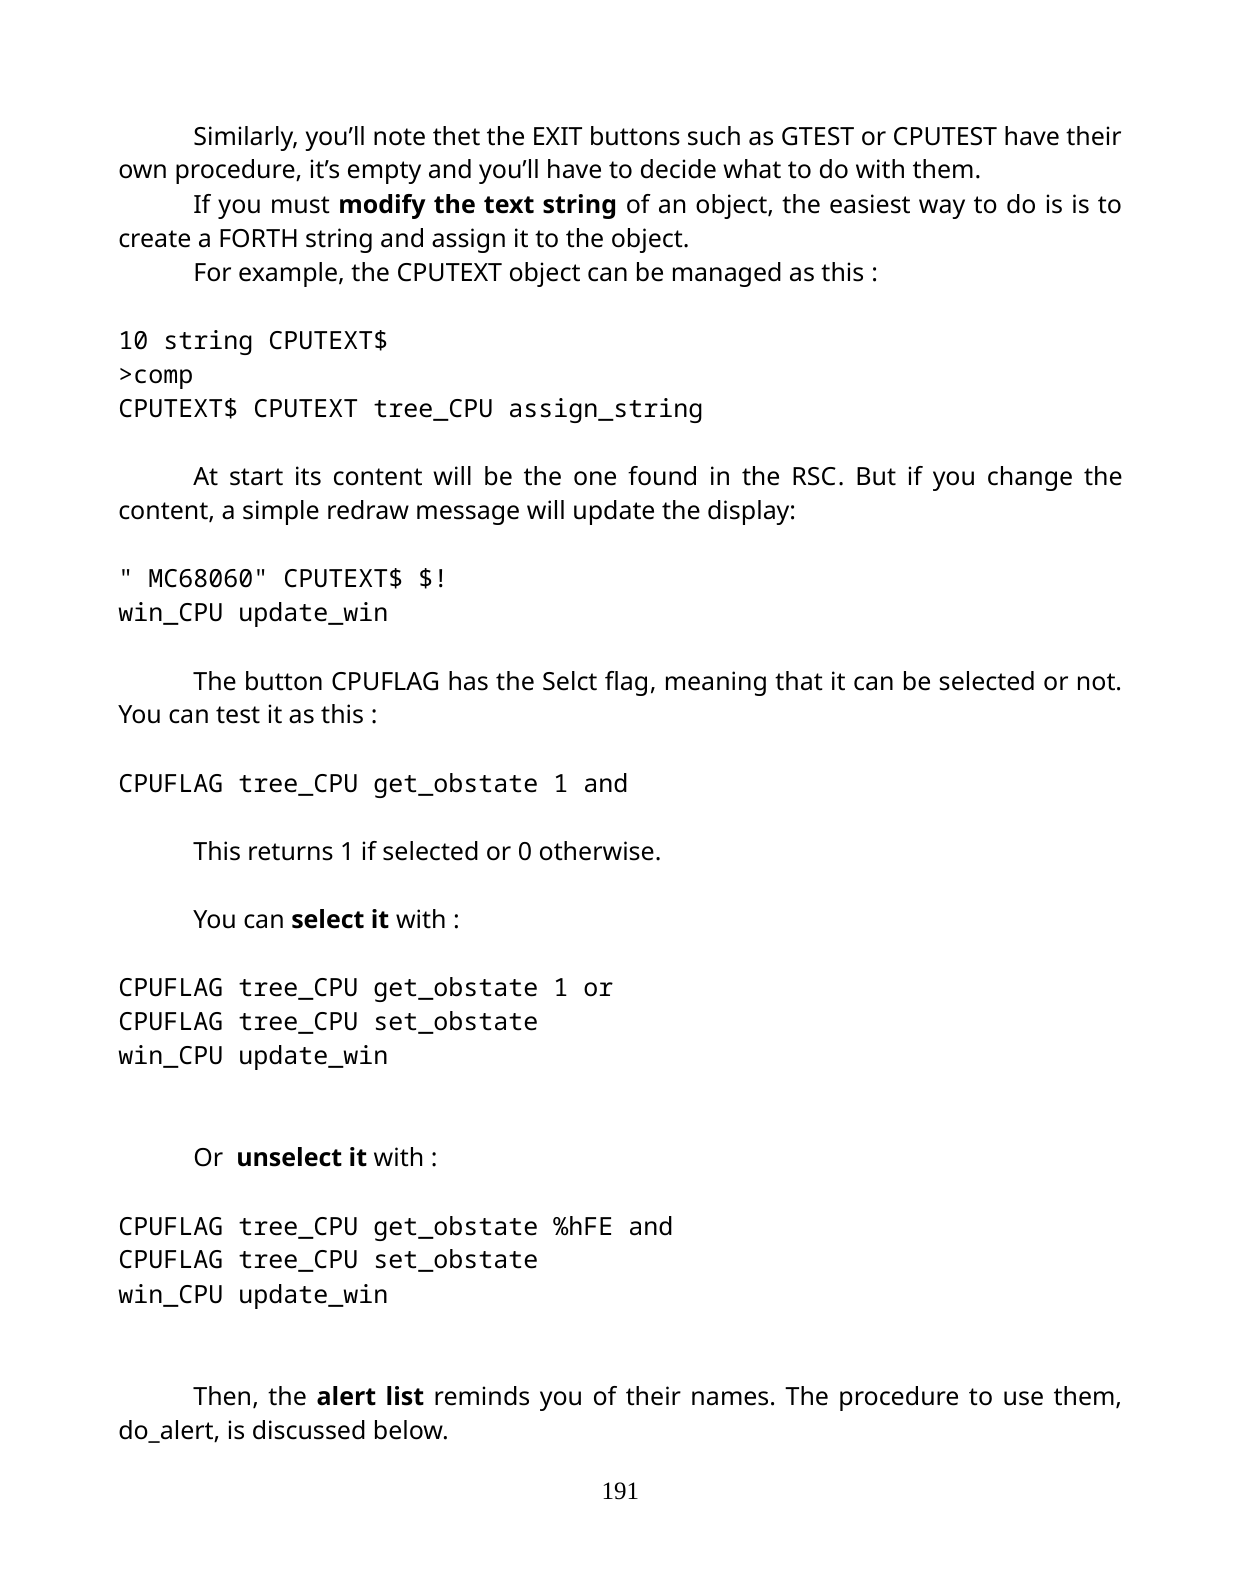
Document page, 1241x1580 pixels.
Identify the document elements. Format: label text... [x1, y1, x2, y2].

text win_CPU update_win [118, 1038, 1123, 1072]
text CPUFLAG tree_CPU get_obstate 1 and [118, 765, 1123, 799]
text 10 string CPUTEXT$ [118, 322, 1123, 357]
text The button CPUFLAG has the Selct flag, meaning that it can be selected or not. You can test it as this : [118, 663, 1123, 731]
text CPUFLAG tree_CPU set_obstate [118, 1004, 1123, 1038]
text win_CPU update_win [118, 595, 1123, 629]
text " MC68060" CPUTEXT$ $! [118, 561, 1123, 595]
text If you must modify the text string of an object, the easiest way to do is is to create a FORTH string and assign it to the object. [118, 186, 1123, 254]
text Then, the alert list reminds you of their names. The procedure to use them, do_alert, is discussed below. [118, 1378, 1123, 1447]
text You can select it with : [118, 902, 1123, 936]
text CPUFLAG tree_CPU get_obstate 1 or [118, 970, 1123, 1004]
text CPUFLAG tree_CPU get_obstate %hFE and [118, 1208, 1123, 1242]
text Similarly, you’ll note thet the EXIT buttons such as GTEST or CPUTEST have their own procedure, it’s empty and you’ll have to decide what to do with them. [118, 118, 1123, 186]
text >comp [118, 357, 1123, 391]
text win_CPU update_win [118, 1276, 1123, 1310]
text For example, the CPUTEXT object can be managed as this : [118, 254, 1123, 288]
text CPUTEXT$ CPUTEXT tree_CPU assign_string [118, 391, 1123, 425]
text This returns 1 if selected or 0 otherwise. [118, 833, 1123, 867]
text At start its content will be the one found in the RSC. But if you change the content, a simple redraw message will update the display: [118, 459, 1123, 527]
text Or unselect it with : [118, 1140, 1123, 1174]
text CPUFLAG tree_CPU set_obstate [118, 1242, 1123, 1276]
